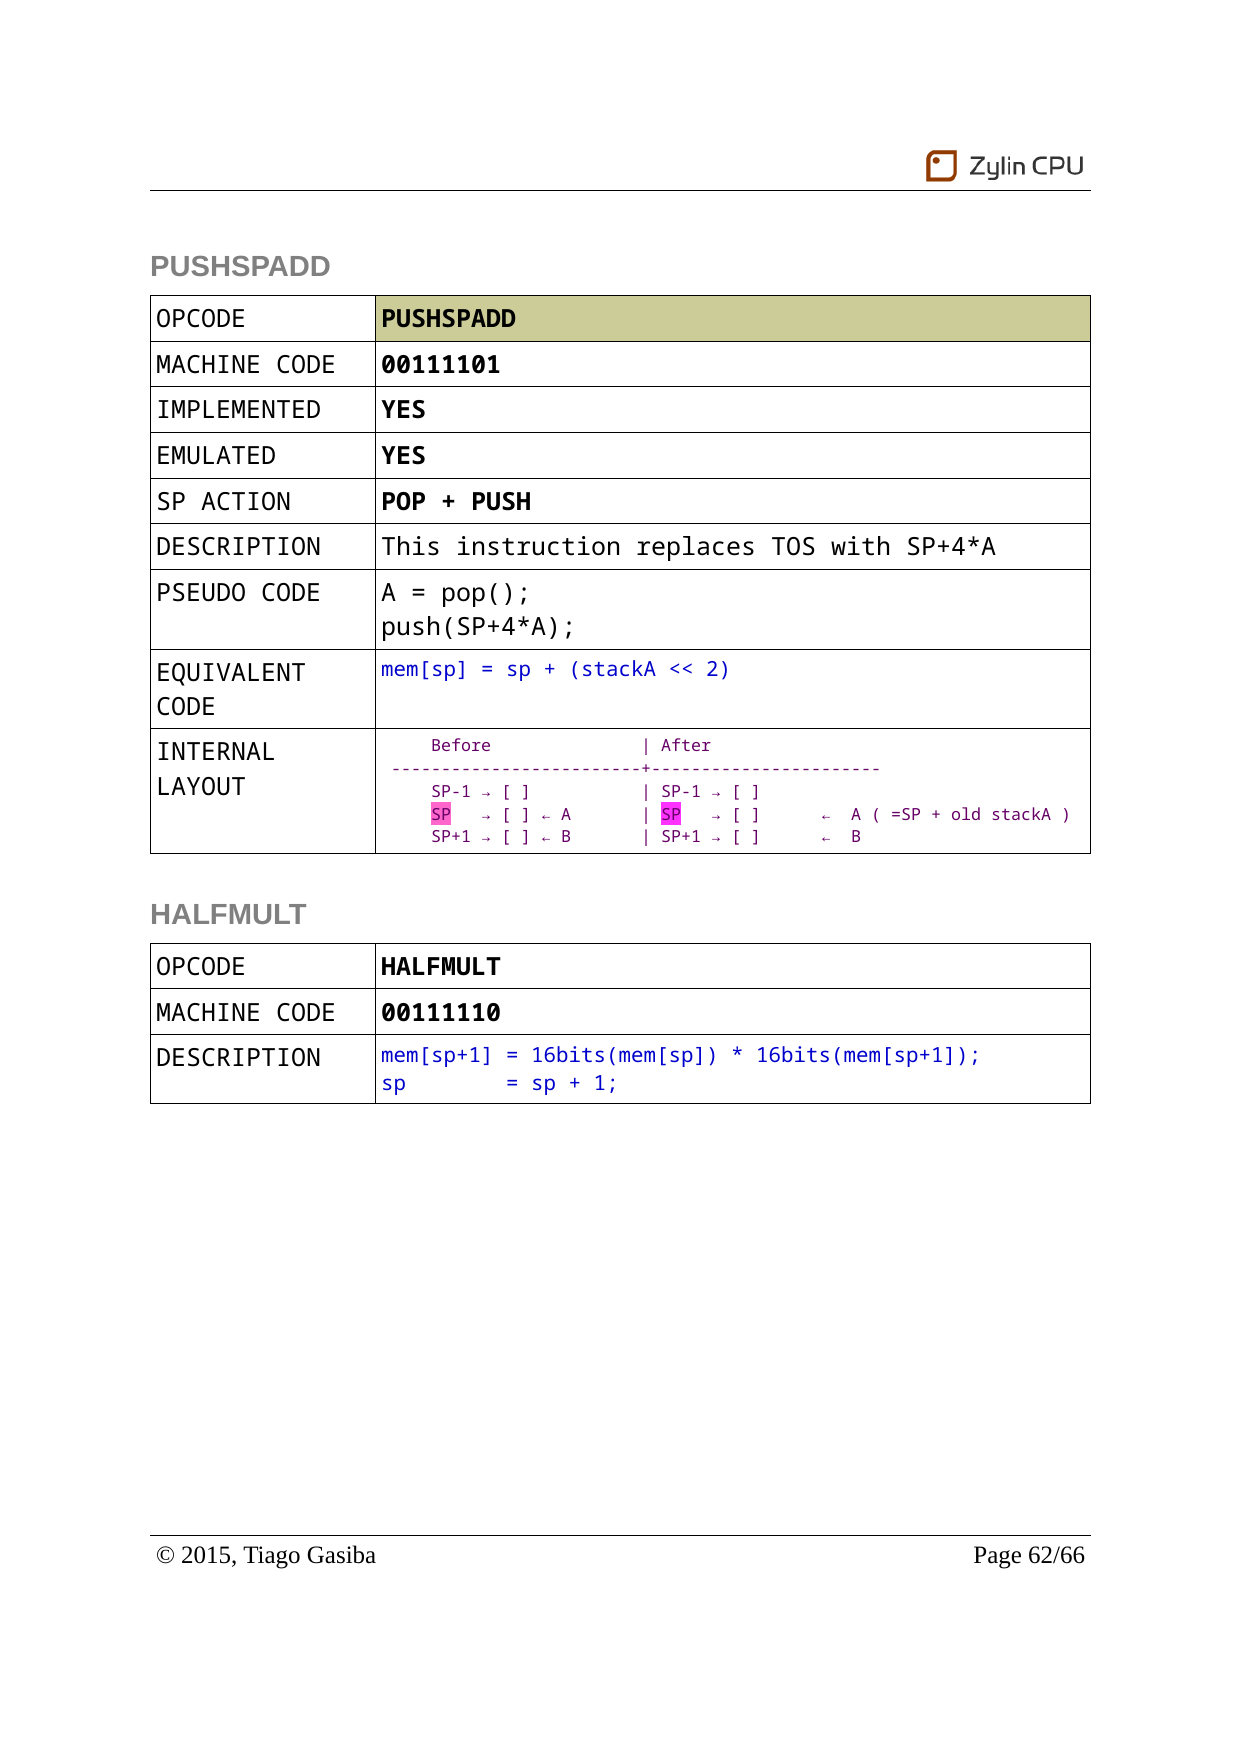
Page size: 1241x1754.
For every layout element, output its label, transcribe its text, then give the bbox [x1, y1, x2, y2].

table_cell IMPLEMENTED [151, 387, 375, 432]
table_cell 00111101 [376, 342, 1090, 386]
table_cell POP + PUSH [376, 479, 1090, 523]
table_cell MACHINE CODE [151, 989, 375, 1034]
table_cell SP ACTION [151, 479, 375, 523]
subtitle HALFMULT [150, 897, 1091, 930]
table_cell INTERNAL LAYOUT [151, 729, 375, 853]
table_cell YES [376, 433, 1090, 478]
table_cell mem[sp+1] = 16bits(mem[sp]) * 16bits(mem[sp+1]); sp = sp + 1; [376, 1035, 1090, 1103]
table_cell mem[sp] = sp + (stackA << 2) [376, 650, 1090, 728]
table_cell EMULATED [151, 433, 375, 478]
table_cell DESCRIPTION [151, 524, 375, 569]
table_cell This instruction replaces TOS with SP+4*A [376, 524, 1090, 569]
table_cell PSEUDO CODE [151, 570, 375, 649]
table_cell EQUIVALENT CODE [151, 650, 375, 728]
subtitle PUSHSPADD [150, 249, 1091, 283]
table_cell YES [376, 387, 1090, 432]
table_header OPCODE [151, 944, 375, 988]
table_header PUSHSPADD [376, 296, 1090, 341]
table_cell DESCRIPTION [151, 1035, 375, 1103]
table_cell MACHINE CODE [151, 342, 375, 386]
table_header HALFMULT [376, 944, 1090, 988]
table_cell A = pop(); push(SP+4*A); [376, 570, 1090, 649]
picture [922, 148, 1151, 185]
table_cell Before | After -------------------------+----------------------- SP-1 → [ ] | SP-1 → [ ] SP → [ ] ← A | SP → [ ] ← A ( =SP + old stackA ) SP+1 → [ ] ← B | SP+1 → [ ] ← B [376, 729, 1090, 853]
table_header OPCODE [151, 296, 375, 341]
table_cell 00111110 [376, 989, 1090, 1034]
